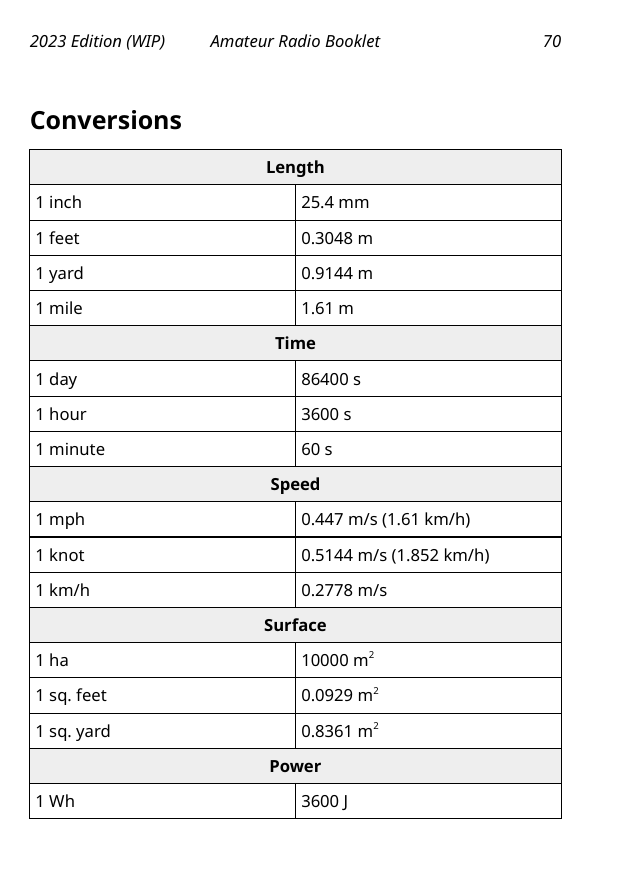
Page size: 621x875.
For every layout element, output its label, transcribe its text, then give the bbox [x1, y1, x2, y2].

table_cell 0.0929 m2 [296, 678, 561, 712]
table_cell Time [30, 326, 561, 360]
table_cell 1.61 m [296, 291, 561, 325]
table_cell 1 yard [30, 256, 295, 290]
table_cell 10000 m2 [296, 643, 561, 677]
table_cell Speed [30, 467, 561, 501]
table_cell 0.5144 m/s (1.852 km/h) [296, 538, 561, 572]
table_cell 1 ha [30, 643, 295, 677]
table_cell 1 inch [30, 185, 295, 219]
table_cell 1 sq. yard [30, 714, 295, 748]
table_cell 86400 s [296, 361, 561, 396]
table_cell 1 hour [30, 397, 295, 431]
table_cell 3600 J [296, 784, 561, 818]
table_cell 0.9144 m [296, 256, 561, 290]
table_cell 1 day [30, 361, 295, 396]
table_cell 0.3048 m [296, 221, 561, 255]
table_cell 1 sq. feet [30, 678, 295, 712]
table_cell 25.4 mm [296, 185, 561, 219]
table_cell 0.8361 m2 [296, 714, 561, 748]
table_cell 3600 s [296, 397, 561, 431]
table_cell 1 km/h [30, 573, 295, 607]
table_cell 1 knot [30, 538, 295, 572]
table_cell 1 mph [30, 502, 295, 536]
subtitle Conversions [29, 102, 561, 137]
table_cell 0.2778 m/s [296, 573, 561, 607]
table_cell 1 Wh [30, 784, 295, 818]
table_cell Power [30, 749, 561, 783]
table_header Length [30, 150, 561, 184]
table_cell 1 feet [30, 221, 295, 255]
table_cell 60 s [296, 432, 561, 466]
table_cell Surface [30, 608, 561, 642]
table_cell 1 minute [30, 432, 295, 466]
table_cell 0.447 m/s (1.61 km/h) [296, 502, 561, 536]
table_cell 1 mile [30, 291, 295, 325]
